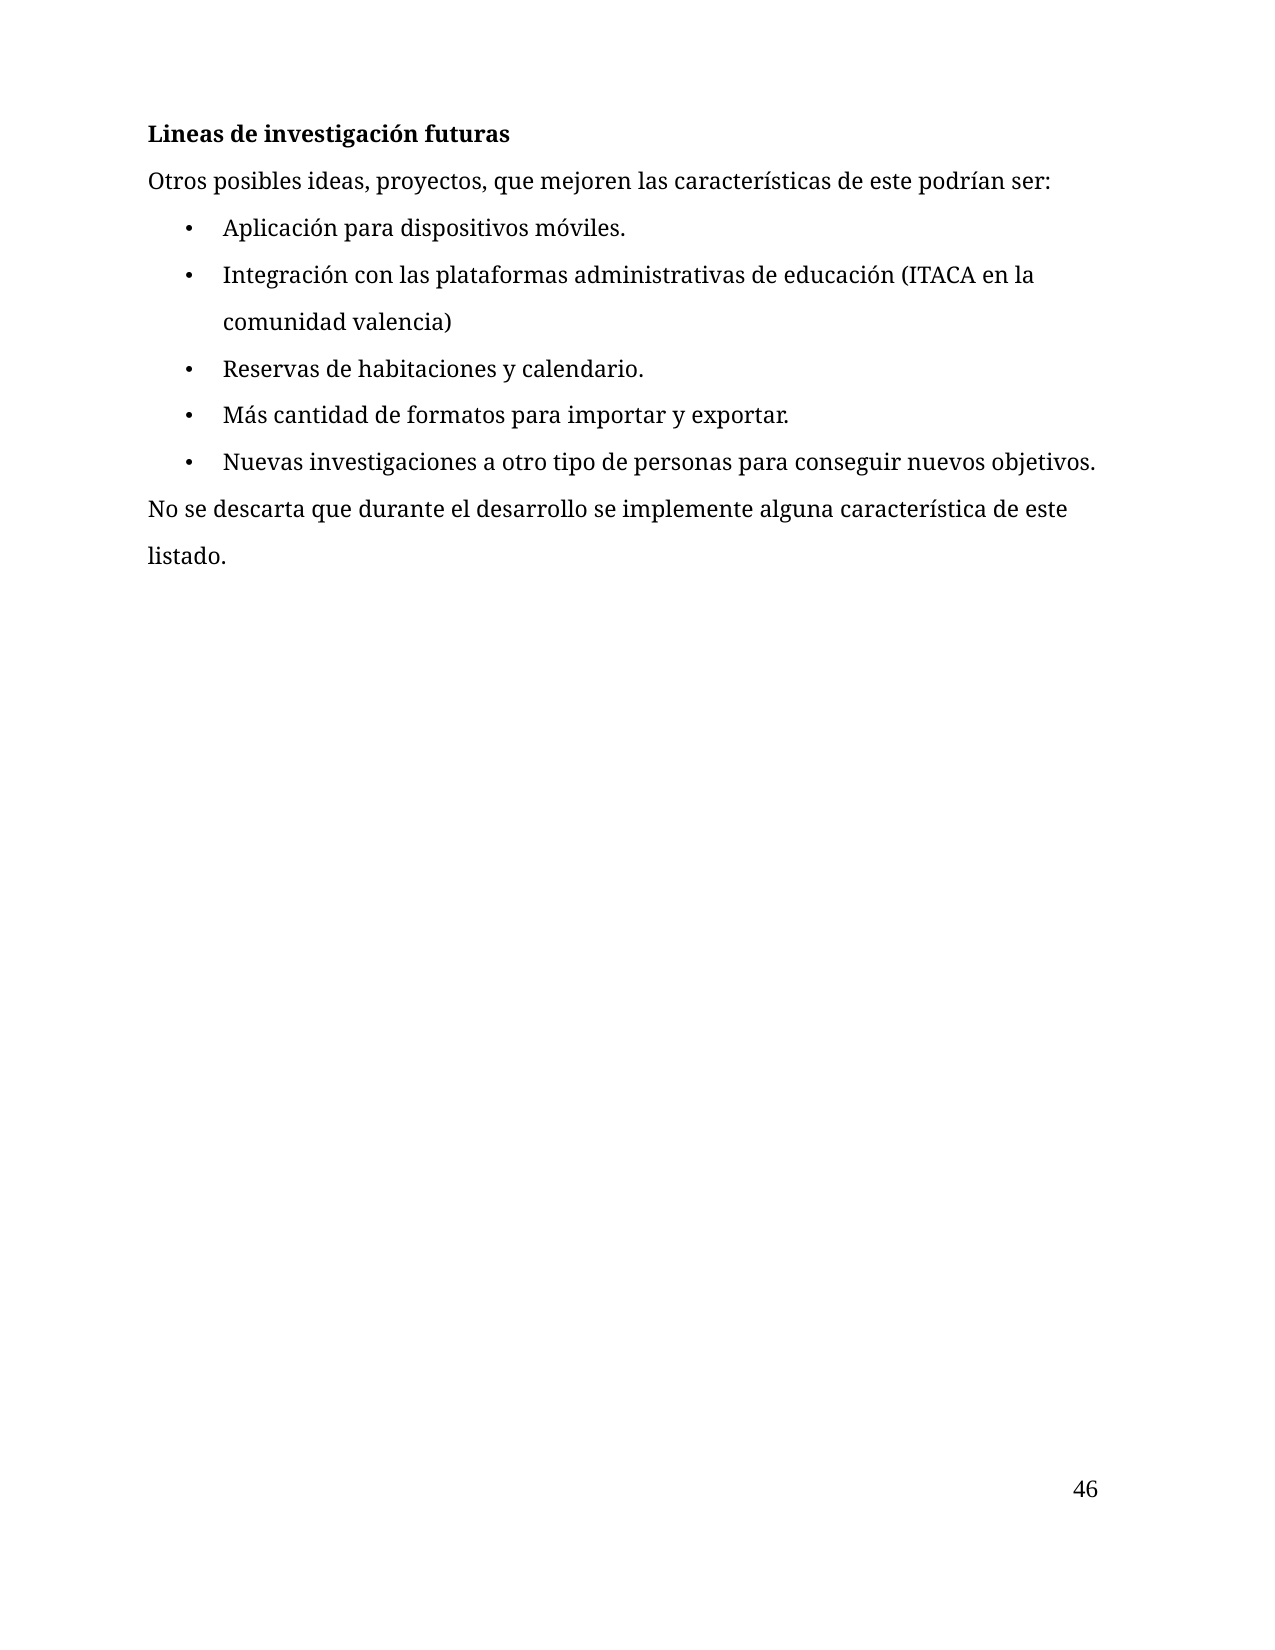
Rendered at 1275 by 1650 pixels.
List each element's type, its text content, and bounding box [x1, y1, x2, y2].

list Integración con las plataformas administrativas de educación (ITACA en la comunidad valencia) [185, 259, 1098, 337]
text Lineas de investigación futuras [148, 118, 1098, 149]
list Nuevas investigaciones a otro tipo de personas para conseguir nuevos objetivos. [185, 446, 1098, 477]
text Otros posibles ideas, proyectos, que mejoren las características de este podrían ser: [148, 165, 1098, 196]
list Más cantidad de formatos para importar y exportar. [185, 399, 1098, 431]
text No se descarta que durante el desarrollo se implemente alguna característica de este listado. [148, 493, 1098, 571]
list Aplicación para dispositivos móviles. [185, 212, 1098, 243]
list Reservas de habitaciones y calendario. [185, 352, 1098, 384]
